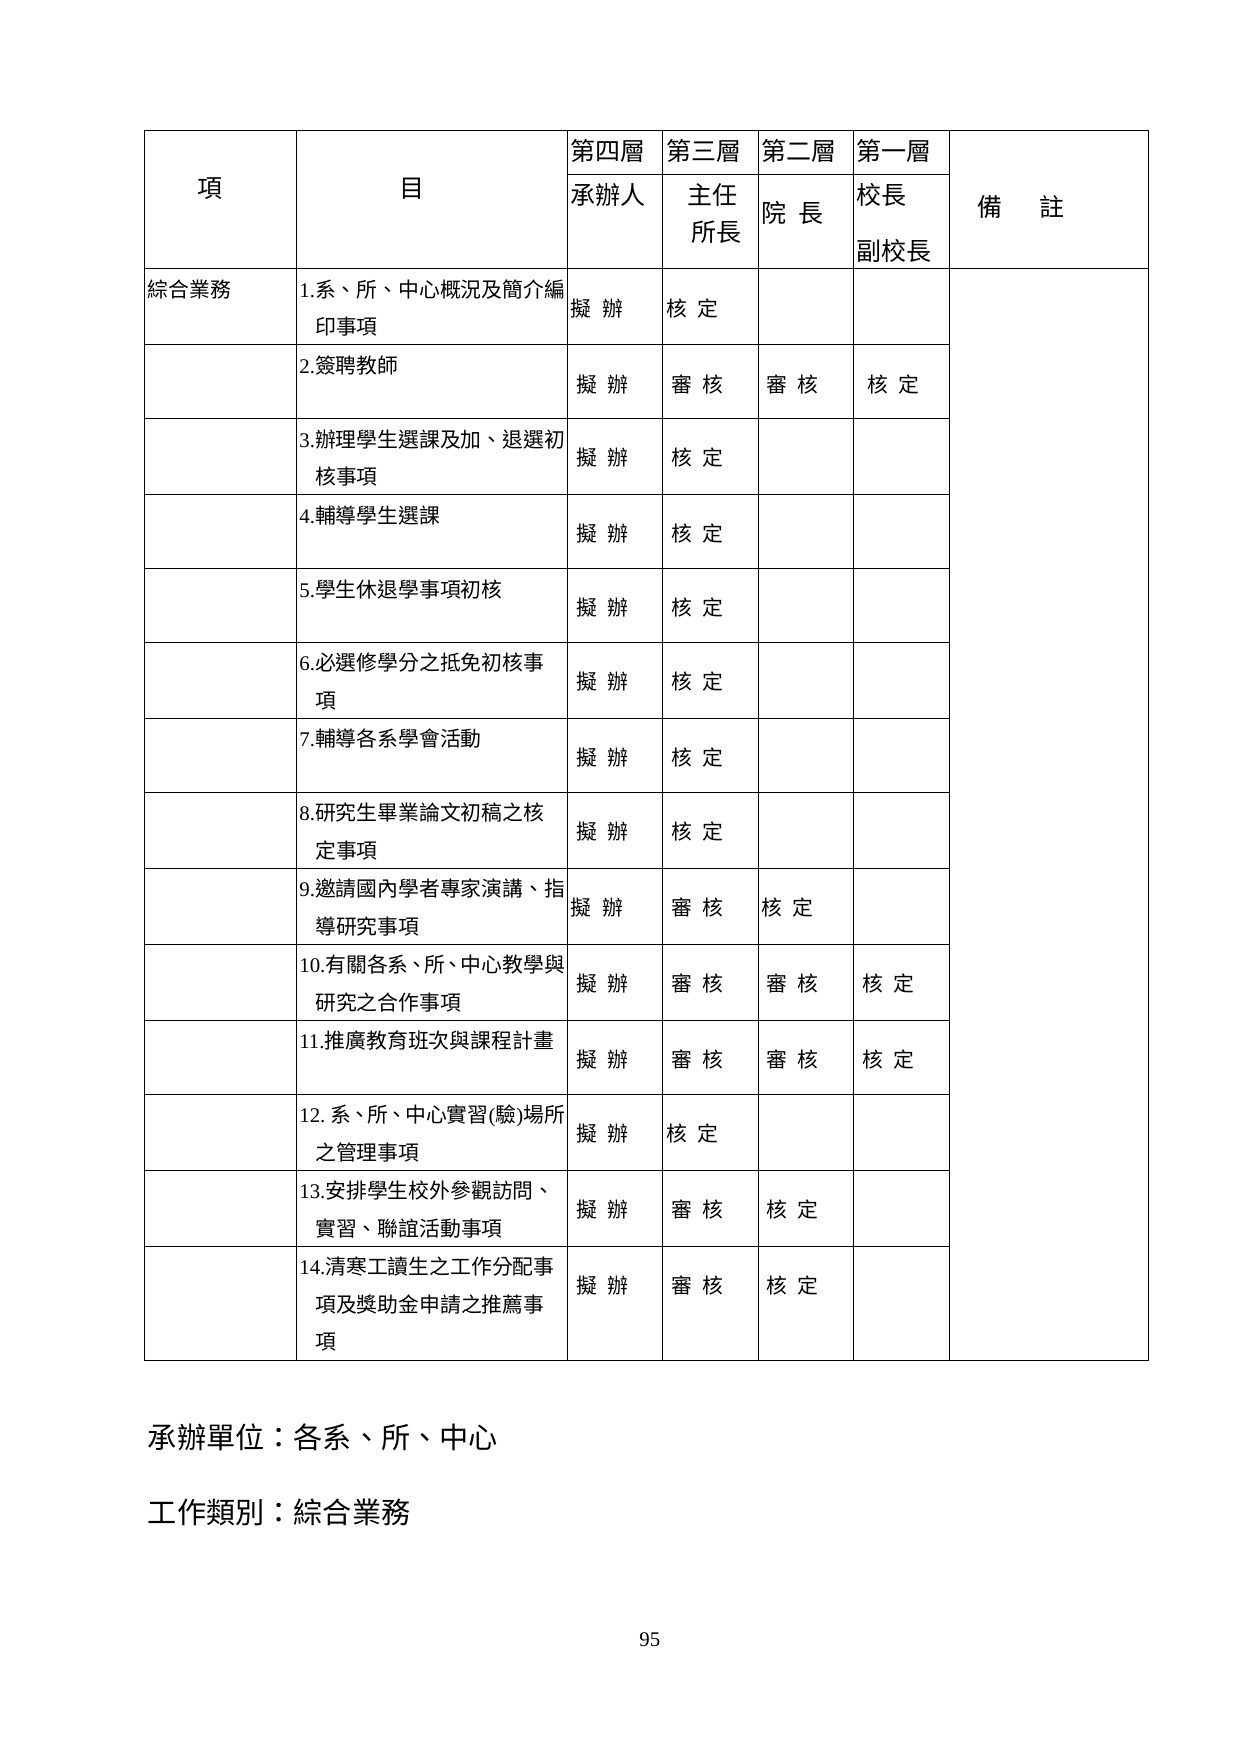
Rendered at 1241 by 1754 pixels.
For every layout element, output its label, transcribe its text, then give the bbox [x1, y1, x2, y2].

table_cell 11.推廣教育班次與課程計畫 [297, 1021, 567, 1094]
table_cell 院 長 [759, 175, 853, 268]
table_cell [759, 495, 853, 568]
table_cell [145, 1247, 296, 1359]
table_cell 1.系、所、中心概況及簡介編印事項 [297, 269, 567, 344]
table_cell 擬 辦 [568, 869, 662, 944]
table_cell [854, 793, 949, 868]
table_cell 擬 辦 [568, 719, 662, 792]
table_cell [145, 569, 296, 642]
table_cell 擬 辦 [568, 269, 662, 344]
table_cell 核 定 [663, 793, 758, 868]
table_cell 10.有關各系、所、中心教學與研究之合作事項 [297, 945, 567, 1020]
table_cell 擬 辦 [568, 1021, 662, 1094]
table_cell [145, 419, 296, 494]
table_cell 核 定 [759, 869, 853, 944]
table_cell 審 核 [663, 1171, 758, 1246]
table_cell [854, 419, 949, 494]
table_cell [854, 719, 949, 792]
table_cell 第三層 [663, 131, 758, 173]
table_cell [145, 869, 296, 944]
table_cell 第一層 [854, 131, 949, 173]
table_cell 4.輔導學生選課 [297, 495, 567, 568]
table_cell 6.必選修學分之抵免初核事項 [297, 643, 567, 718]
table_cell [145, 719, 296, 792]
table_cell 擬 辦 [568, 495, 662, 568]
table_cell [854, 1247, 949, 1359]
table_cell [950, 269, 1148, 1359]
table_cell 核 定 [759, 1171, 853, 1246]
table_cell 12. 系、所、中心實習(驗)場所之管理事項 [297, 1095, 567, 1170]
table_cell [145, 1021, 296, 1094]
table_cell [854, 1095, 949, 1170]
table_cell [854, 495, 949, 568]
table_cell [759, 569, 853, 642]
table_cell [145, 945, 296, 1020]
table_cell 3.辦理學生選課及加、退選初核事項 [297, 419, 567, 494]
table_cell 擬 辦 [568, 1095, 662, 1170]
table_cell 14.清寒工讀生之工作分配事項及獎助金申請之推薦事項 [297, 1247, 567, 1359]
table_cell 項 [145, 131, 296, 268]
table_cell [145, 1095, 296, 1170]
text 承辦單位：各系、所、中心 [148, 1398, 1152, 1473]
table_cell [759, 643, 853, 718]
table_cell 校長 副校長 [854, 175, 949, 268]
table_cell 審 核 [663, 345, 758, 418]
table_header 備 註 [950, 131, 1148, 268]
table_cell 核 定 [663, 1095, 758, 1170]
table_cell 審 核 [759, 1021, 853, 1094]
table_cell [759, 419, 853, 494]
table_cell 擬 辦 [568, 345, 662, 418]
text 工作類別：綜合業務 [148, 1473, 1152, 1548]
table_cell 擬 辦 [568, 1247, 662, 1359]
table_cell 主任 所長 [663, 175, 758, 268]
table_cell 審 核 [663, 1021, 758, 1094]
table_cell 第四層 [568, 131, 662, 173]
table_cell [759, 719, 853, 792]
table_cell [854, 269, 949, 344]
table_cell 核 定 [663, 643, 758, 718]
table_cell 擬 辦 [568, 793, 662, 868]
table_cell 9.邀請國內學者專家演講、指導研究事項 [297, 869, 567, 944]
table_cell 2.簽聘教師 [297, 345, 567, 418]
table_cell [759, 269, 853, 344]
table_cell 核 定 [663, 569, 758, 642]
table_cell [759, 1095, 853, 1170]
table_cell [145, 643, 296, 718]
table_cell 第二層 [759, 131, 853, 173]
table_cell [854, 643, 949, 718]
table_cell 7.輔導各系學會活動 [297, 719, 567, 792]
table_cell 擬 辦 [568, 569, 662, 642]
table_cell 核 定 [663, 269, 758, 344]
table_cell [145, 345, 296, 418]
table_cell 審 核 [663, 945, 758, 1020]
table_cell 目 [297, 131, 567, 268]
table_cell 核 定 [854, 1021, 949, 1094]
table_cell [145, 793, 296, 868]
table_cell 審 核 [759, 945, 853, 1020]
table_cell 核 定 [854, 345, 949, 418]
table_cell [145, 495, 296, 568]
table_cell 核 定 [759, 1247, 853, 1359]
table_cell 綜合業務 [145, 269, 296, 344]
table_cell 擬 辦 [568, 1171, 662, 1246]
table_cell 審 核 [663, 1247, 758, 1359]
table_cell [854, 869, 949, 944]
table_cell 審 核 [663, 869, 758, 944]
table_cell 13.安排學生校外參觀訪問、實習、聯誼活動事項 [297, 1171, 567, 1246]
table_cell 核 定 [854, 945, 949, 1020]
table_cell [854, 569, 949, 642]
table_cell 核 定 [663, 419, 758, 494]
table_cell 核 定 [663, 495, 758, 568]
table_cell [145, 1171, 296, 1246]
table_cell 5.學生休退學事項初核 [297, 569, 567, 642]
table_cell 擬 辦 [568, 419, 662, 494]
table_cell 8.研究生畢業論文初稿之核定事項 [297, 793, 567, 868]
table_cell 擬 辦 [568, 945, 662, 1020]
table_cell 核 定 [663, 719, 758, 792]
table_cell 審 核 [759, 345, 853, 418]
table_cell 擬 辦 [568, 643, 662, 718]
table_cell [759, 793, 853, 868]
table_cell 承辦人 [568, 175, 662, 268]
table_cell [854, 1171, 949, 1246]
